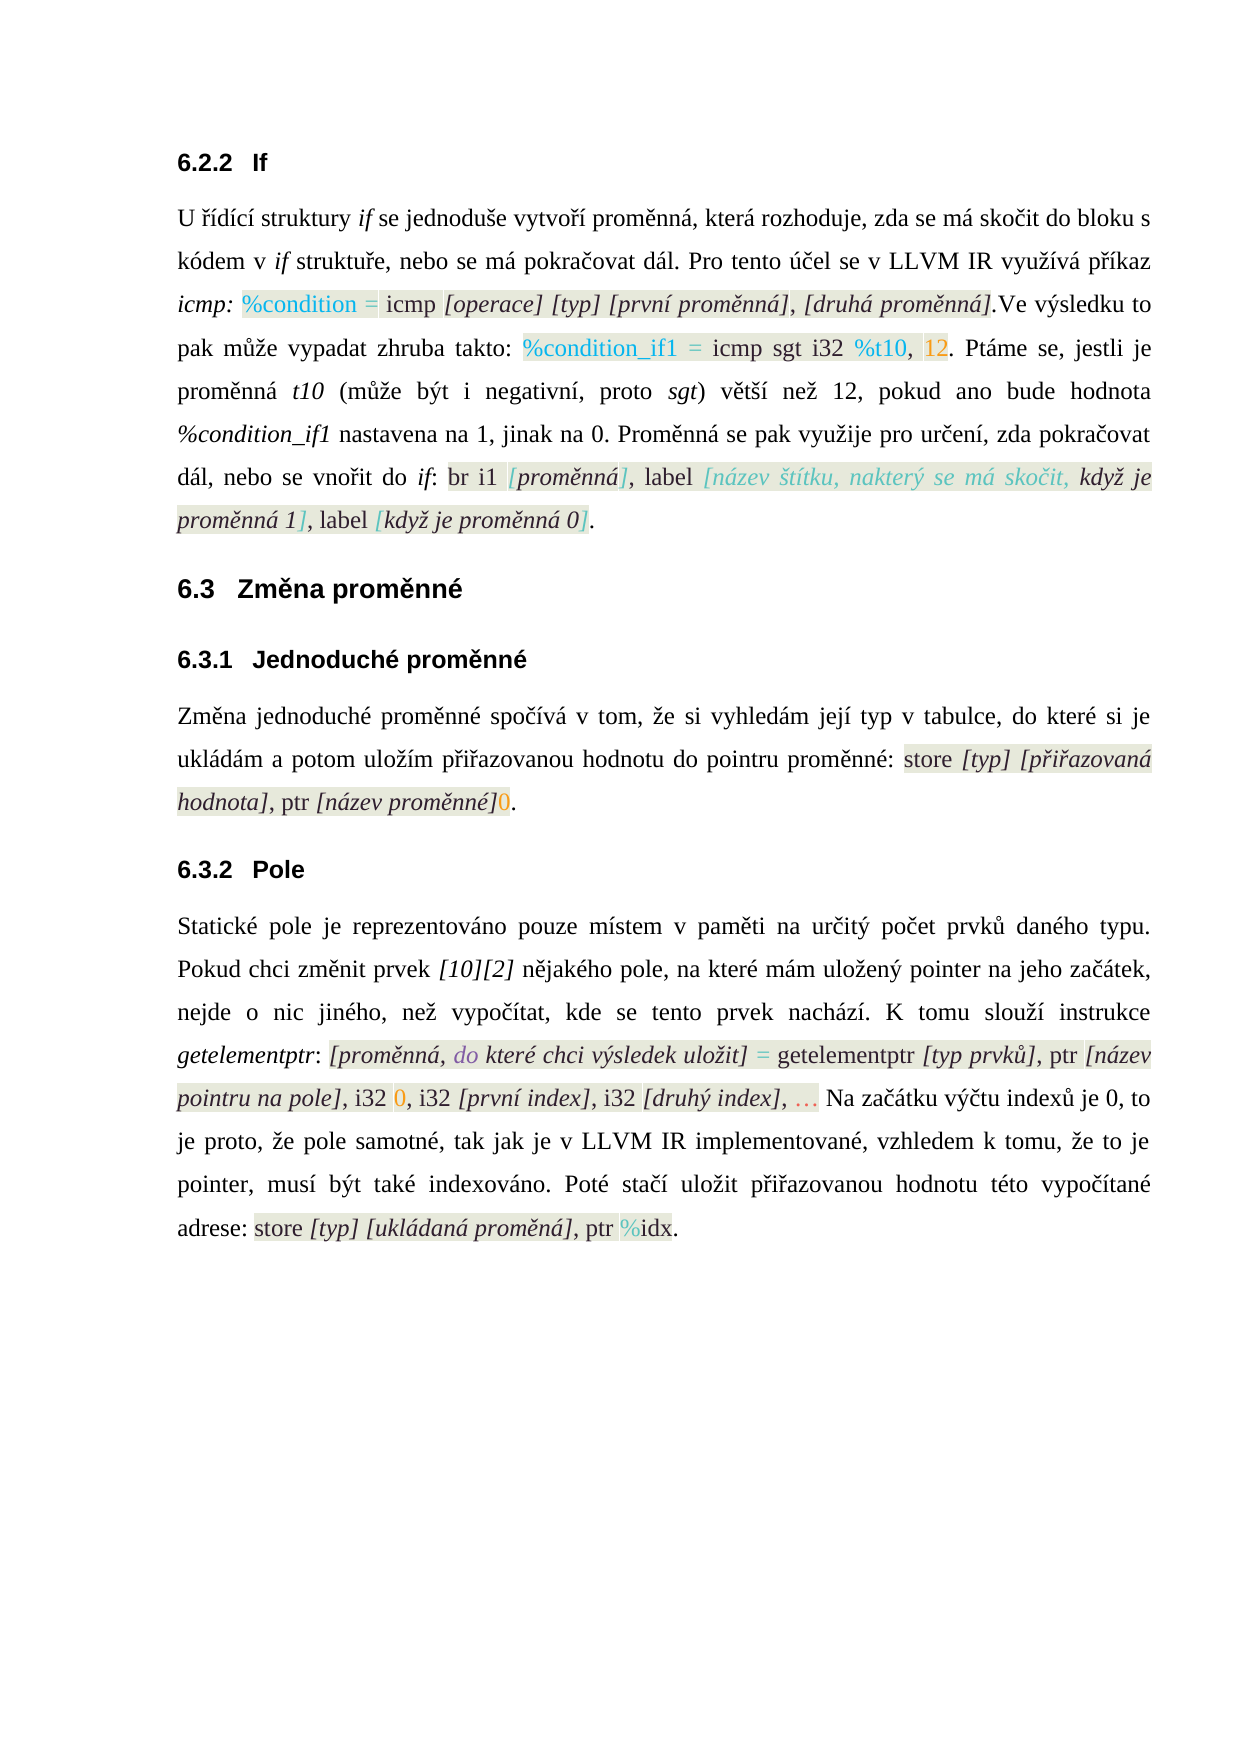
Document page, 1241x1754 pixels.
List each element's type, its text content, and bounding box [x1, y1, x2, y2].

subtitle If [177, 148, 1152, 176]
text U řídící struktury if se jednoduše vytvoří proměnná, která rozhoduje, zda se má skočit do bloku s kódem v if struktuře, nebo se má pokračovat dál. Pro tento účel se v LLVM IR využívá příkaz icmp: %condition = icmp [operace] [typ] [první proměnná], [druhá proměnná].Ve výsledku to pak může vypadat zhruba takto: %condition_if1 = icmp sgt i32 %t10, 12. Ptáme se, jestli je proměnná t10 (může být i negativní, proto sgt) větší než 12, pokud ano bude hodnota %condition_if1 nastavena na 1, jinak na 0. Proměnná se pak využije pro určení, zda pokračovat dál, nebo se vnořit do if: br i1 [proměnná], label [název štítku, nakterý se má skočit, když je proměnná 1], label [když je proměnná 0]. [177, 203, 1152, 534]
text Statické pole je reprezentováno pouze místem v paměti na určitý počet prvků daného typu. Pokud chci změnit prvek [10][2] nějakého pole, na které mám uložený pointer na jeho začátek, nejde o nic jiného, než vypočítat, kde se tento prvek nachází. K tomu slouží instrukce getelementptr: [proměnná, do které chci výsledek uložit] = getelementptr [typ prvků], ptr [název pointru na pole], i32 0, i32 [první index], i32 [druhý index], … Na začátku výčtu indexů je 0, to je proto, že pole samotné, tak jak je v LLVM IR implementované, vzhledem k tomu, že to je pointer, musí být také indexováno. Poté stačí uložit přiřazovanou hodnotu této vypočítané adrese: store [typ] [ukládaná proměná], ptr %idx. [177, 911, 1152, 1241]
subtitle Jednoduché proměnné [177, 645, 1152, 674]
text Změna jednoduché proměnné spočívá v tom, že si vyhledám její typ v tabulce, do které si je ukládám a potom uložím přiřazovanou hodnotu do pointru proměnné: store [typ] [přiřazovaná hodnota], ptr [název proměnné]0. [177, 701, 1152, 816]
subtitle Změna proměnné [177, 573, 1152, 604]
subtitle Pole [177, 855, 1152, 884]
